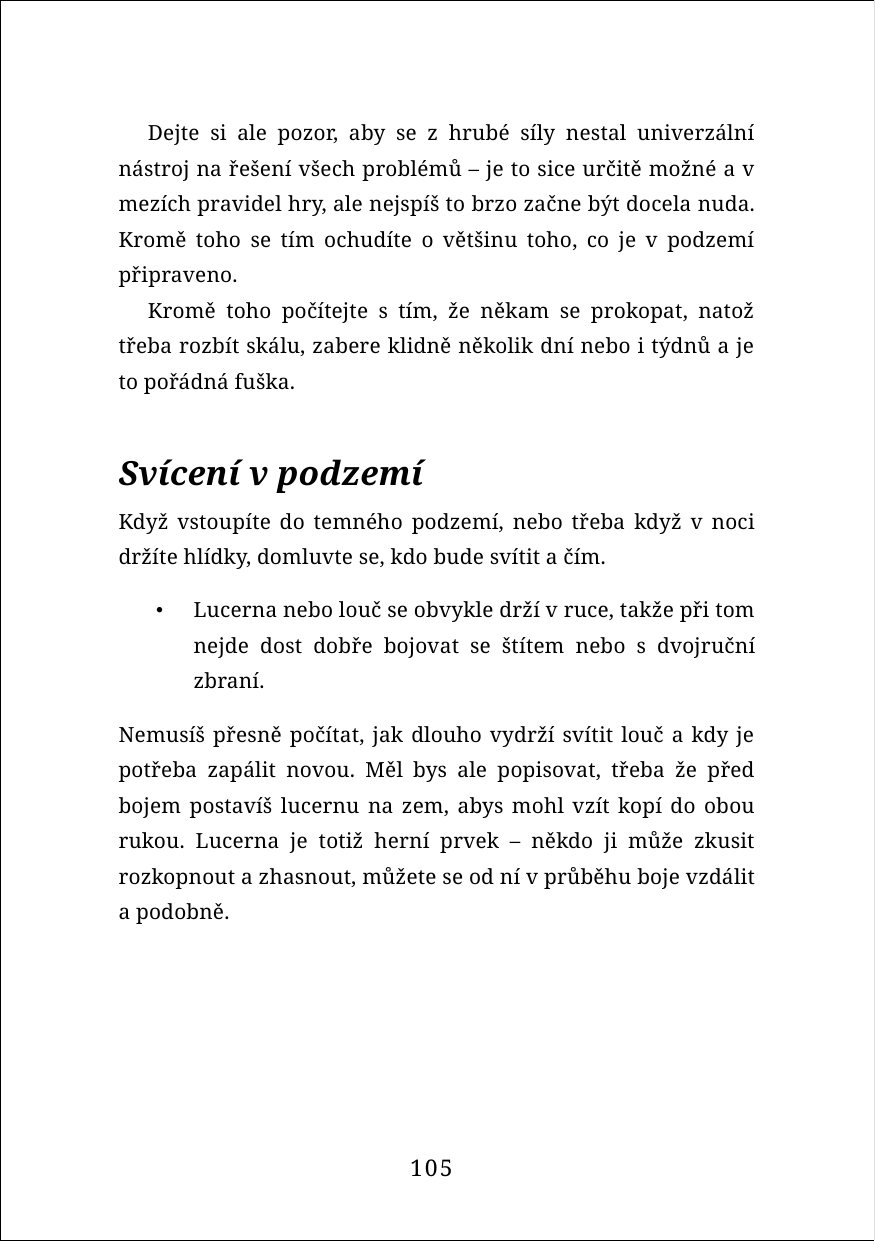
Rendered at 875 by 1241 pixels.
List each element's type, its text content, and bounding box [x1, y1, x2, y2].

subtitle Svícení v podzemí [118, 450, 756, 495]
text Když vstoupíte do temného podzemí, nebo třeba když v noci držíte hlídky, domluvte se, kdo bude svítit a čím. [118, 507, 756, 571]
text Nemusíš přesně počítat, jak dlouho vydrží svítit louč a kdy je potřeba zapálit novou. Měl bys ale popisovat, třeba že před bojem postavíš lucernu na zem, abys mohl vzít kopí do obou rukou. Lucerna je totiž herní prvek – někdo ji může zkusit rozkopnout a zhasnout, můžete se od ní v průběhu boje vzdálit a podobně. [118, 720, 756, 926]
text Dejte si ale pozor, aby se z hrubé síly nestal univerzální nástroj na řešení všech problémů – je to sice určitě možné a v mezích pravidel hry, ale nejspíš to brzo začne být docela nuda. Kromě toho se tím ochudíte o většinu toho, co je v podzemí připraveno. Kromě toho počítejte s tím, že někam se prokopat, natož třeba rozbít skálu, zabere klidně několik dní nebo i týdnů a je to pořádná fuška. [118, 118, 756, 395]
list Lucerna nebo louč se obvykle drží v ruce, takže při tom nejde dost dobře bojovat se štítem nebo s dvojruční zbraní. [156, 596, 756, 695]
